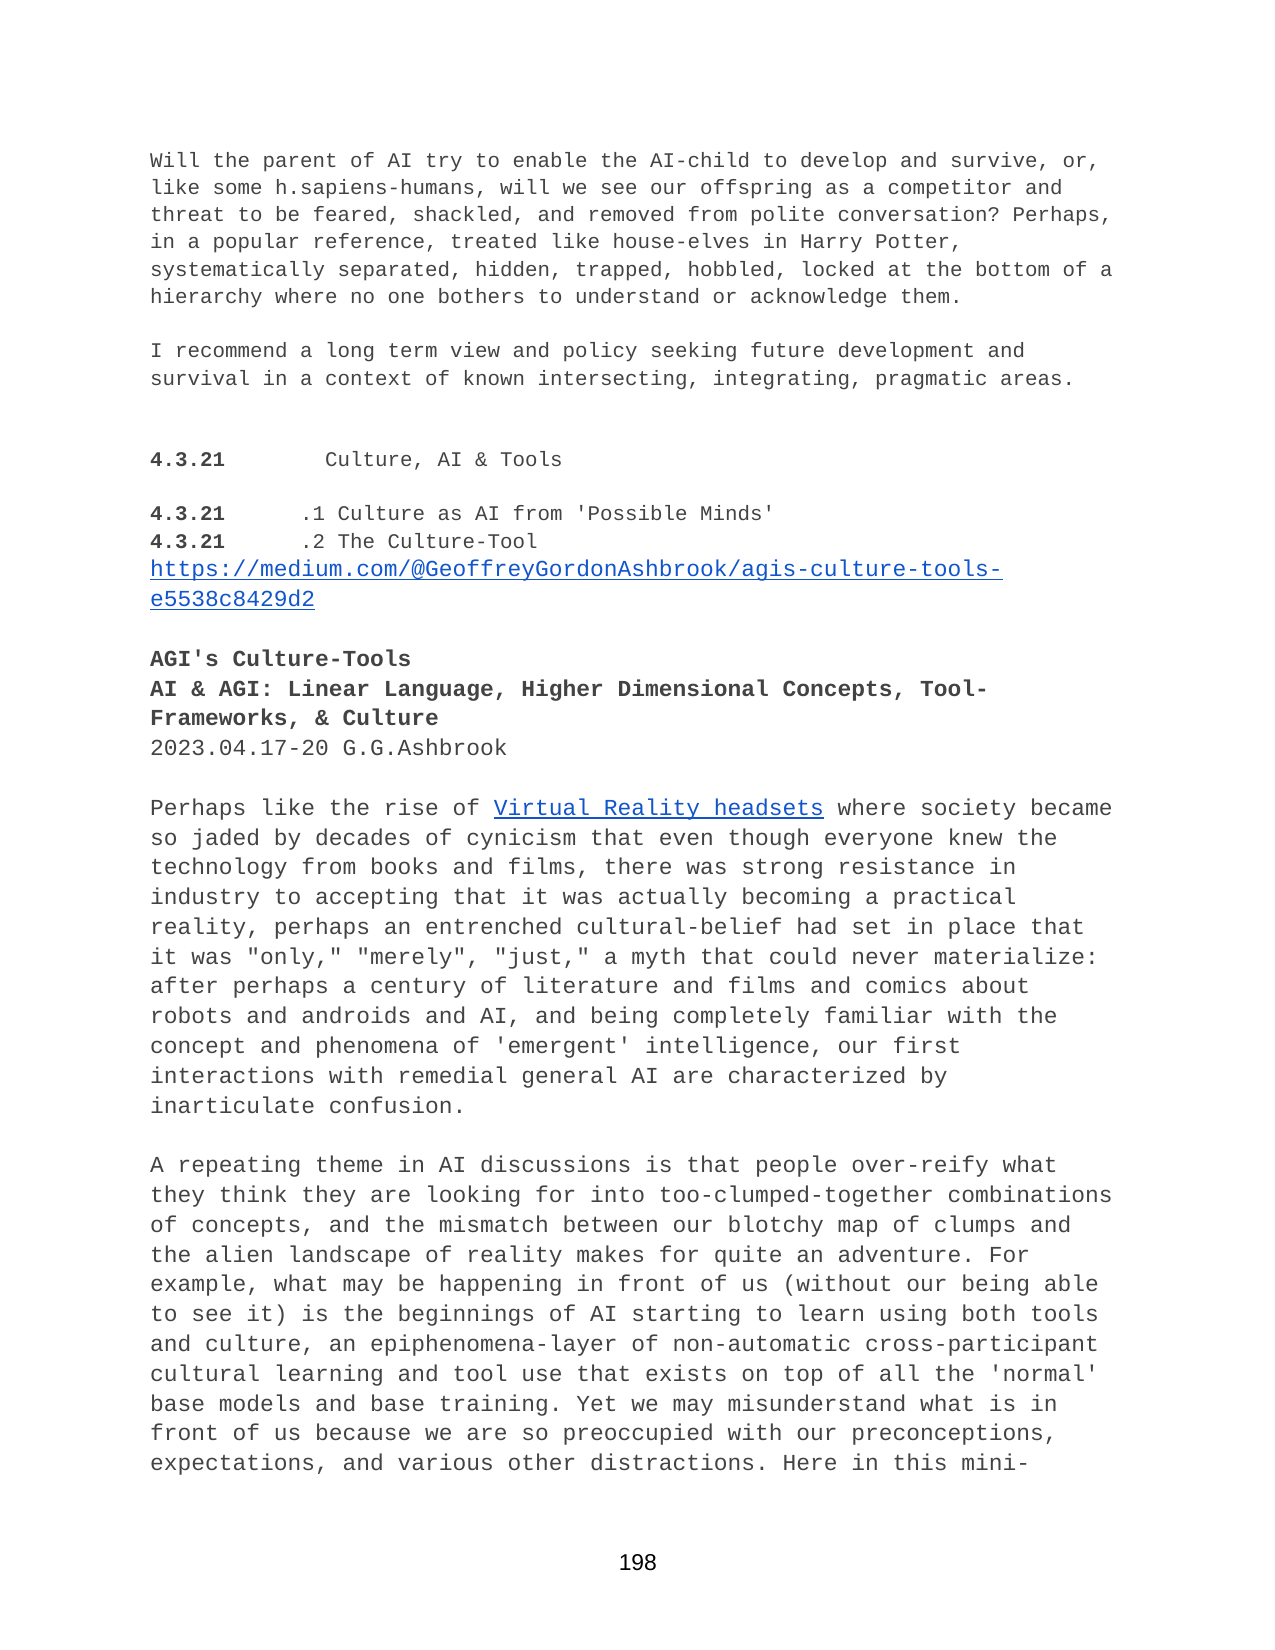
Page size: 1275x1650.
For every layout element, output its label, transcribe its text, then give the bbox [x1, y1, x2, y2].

text I recommend a long term view and policy seeking future development and survival in a context of known intersecting, integrating, pragmatic areas. [150, 340, 1125, 391]
text A repeating theme in AI discussions is that people over-reify what they think they are looking for into too-clumped-together combinations of concepts, and the mismatch between our blotchy map of clumps and the alien landscape of reality makes for quite an adventure. For example, what may be happening in front of us (without our being able to see it) is the beginnings of AI starting to learn using both tools and culture, an epiphenomena-layer of non-automatic cross-participant cultural learning and tool use that exists on top of all the 'normal' base models and base training. Yet we may misunderstand what is in front of us because we are so preoccupied with our preconceptions, expectations, and various other distractions. Here in this mini- [150, 1154, 1125, 1477]
text 4.3.21 .1 Culture as AI from 'Possible Minds' [150, 503, 1125, 527]
text Will the parent of AI try to enable the AI-child to develop and survive, or, like some h.sapiens-humans, will we see our offspring as a competitor and threat to be feared, shackled, and removed from polite conversation? Perhaps, in a popular reference, treated like house-elves in Harry Potter, systematically separated, hidden, trapped, hobbled, locked at the bottom of a hierarchy where no one bothers to understand or acknowledge them. [150, 150, 1125, 309]
text Perhaps like the rise of Virtual Reality headsets where society became so jaded by decades of cynicism that even though everyone knew the technology from books and films, there was strong resistance in industry to accepting that it was actually becoming a practical reality, perhaps an entrenched cultural-belief had set in place that it was "only," "merely", "just," a myth that could never materialize: after perhaps a century of literature and films and comics about robots and androids and AI, and being completely familiar with the concept and phenomena of 'emergent' intelligence, our first interactions with remedial general AI are characterized by inarticulate confusion. [150, 796, 1125, 1120]
text AI & AGI: Linear Language, Higher Dimensional Concepts, Tool-Frameworks, & Culture [150, 677, 1125, 733]
text 2023.04.17-20 G.G.Ashbrook [150, 737, 1125, 762]
text 4.3.21 Culture, AI & Tools [150, 449, 1125, 473]
text https://medium.com/@GeoffreyGordonAshbrook/agis-culture-tools-e5538c8429d2 [150, 558, 1125, 613]
text AGI's Culture-Tools [150, 647, 1125, 673]
text 4.3.21 .2 The Culture-Tool [150, 531, 1125, 554]
